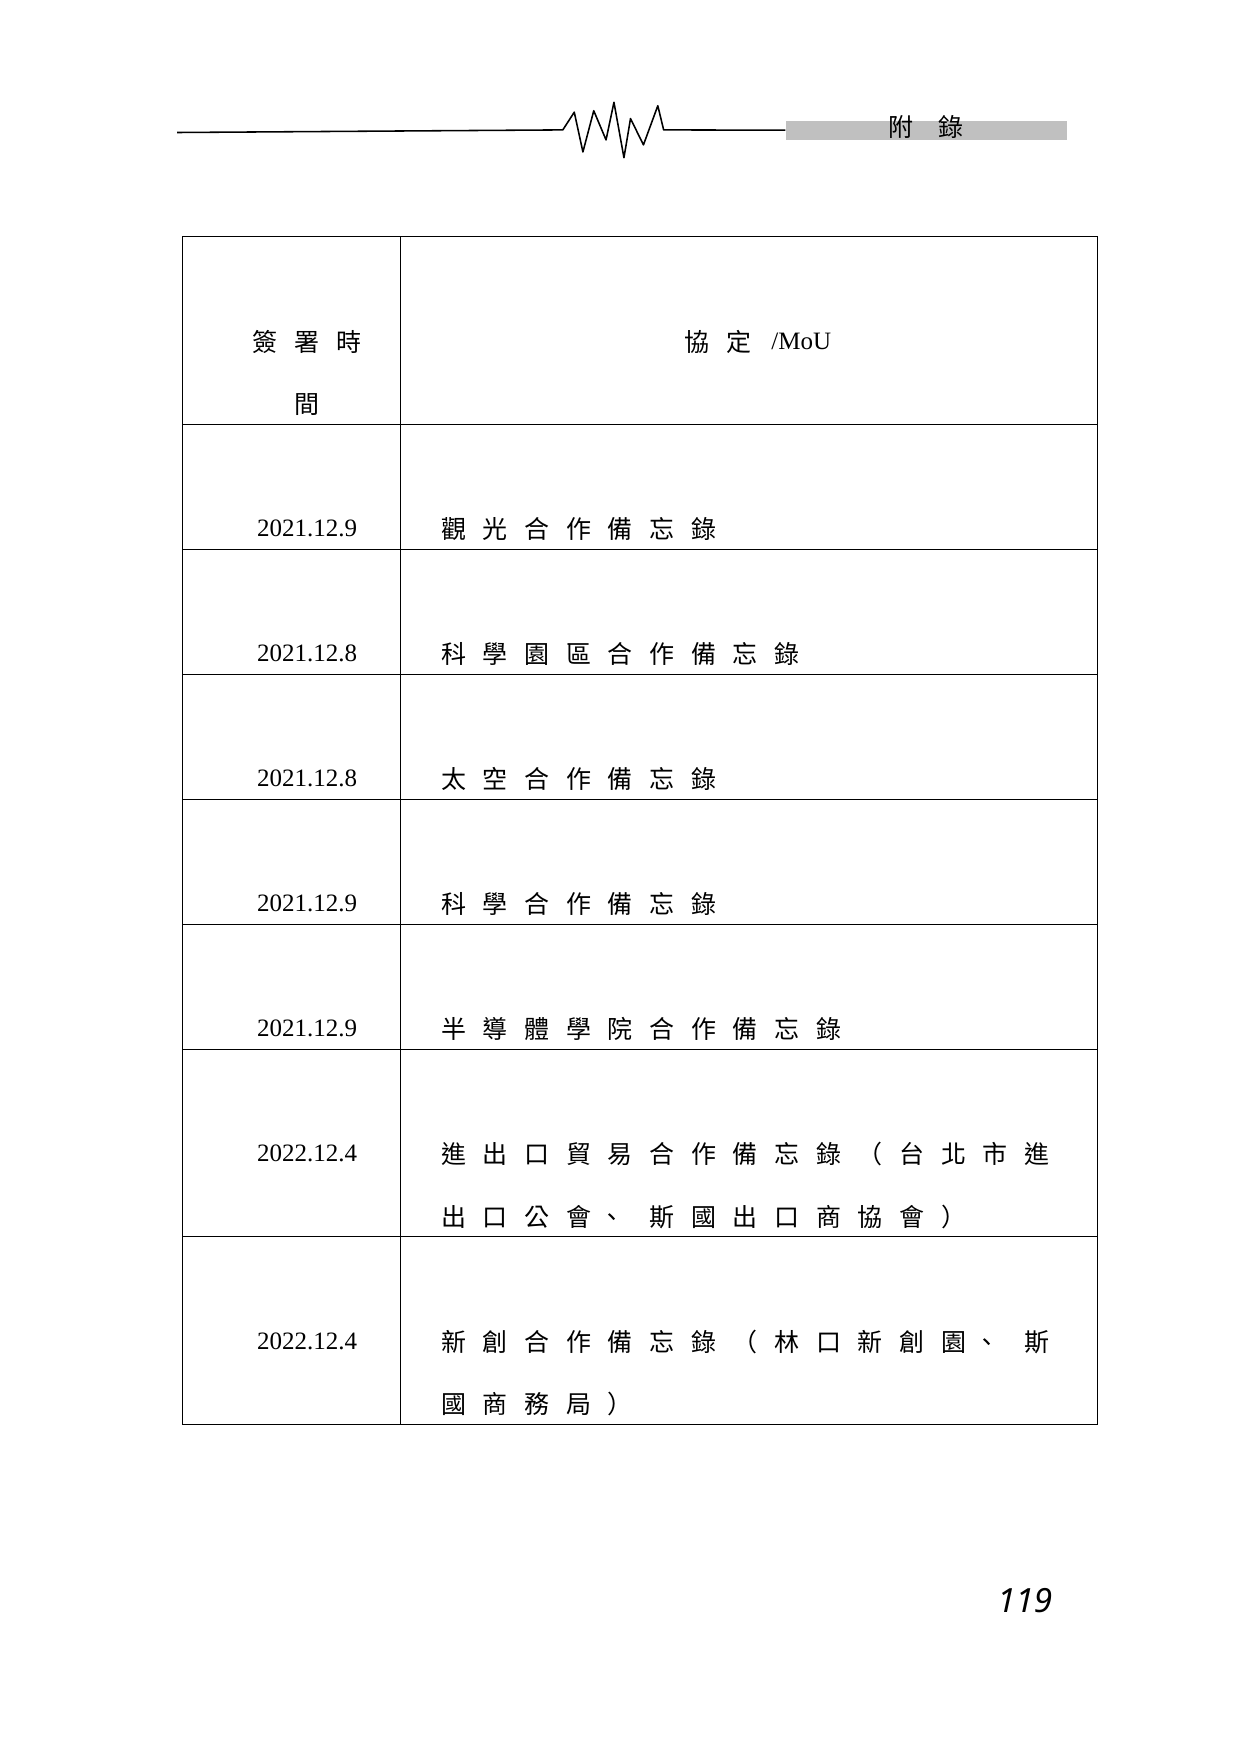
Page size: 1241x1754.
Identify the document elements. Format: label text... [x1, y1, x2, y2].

table_cell 2021.12.9 [183, 925, 400, 1049]
table_cell 觀光合作備忘錄 [401, 425, 1097, 549]
table_cell 新創合作備忘錄（林口新創園、斯國商務局） [401, 1237, 1097, 1424]
table_cell 2021.12.9 [183, 425, 400, 549]
table_cell 進出口貿易合作備忘錄（台北市進出口公會、斯國出口商協會） [401, 1050, 1097, 1236]
table_cell 2022.12.4 [183, 1237, 400, 1424]
table_cell 2022.12.4 [183, 1050, 400, 1236]
table_header 簽署時間 [183, 237, 400, 424]
table_cell 2021.12.9 [183, 800, 400, 924]
table_cell 科學園區合作備忘錄 [401, 550, 1097, 674]
table_cell 科學合作備忘錄 [401, 800, 1097, 924]
table_header 協定/MoU [401, 237, 1097, 424]
table_cell 2021.12.8 [183, 675, 400, 799]
table_cell 太空合作備忘錄 [401, 675, 1097, 799]
table_cell 半導體學院合作備忘錄 [401, 925, 1097, 1049]
table_cell 2021.12.8 [183, 550, 400, 674]
